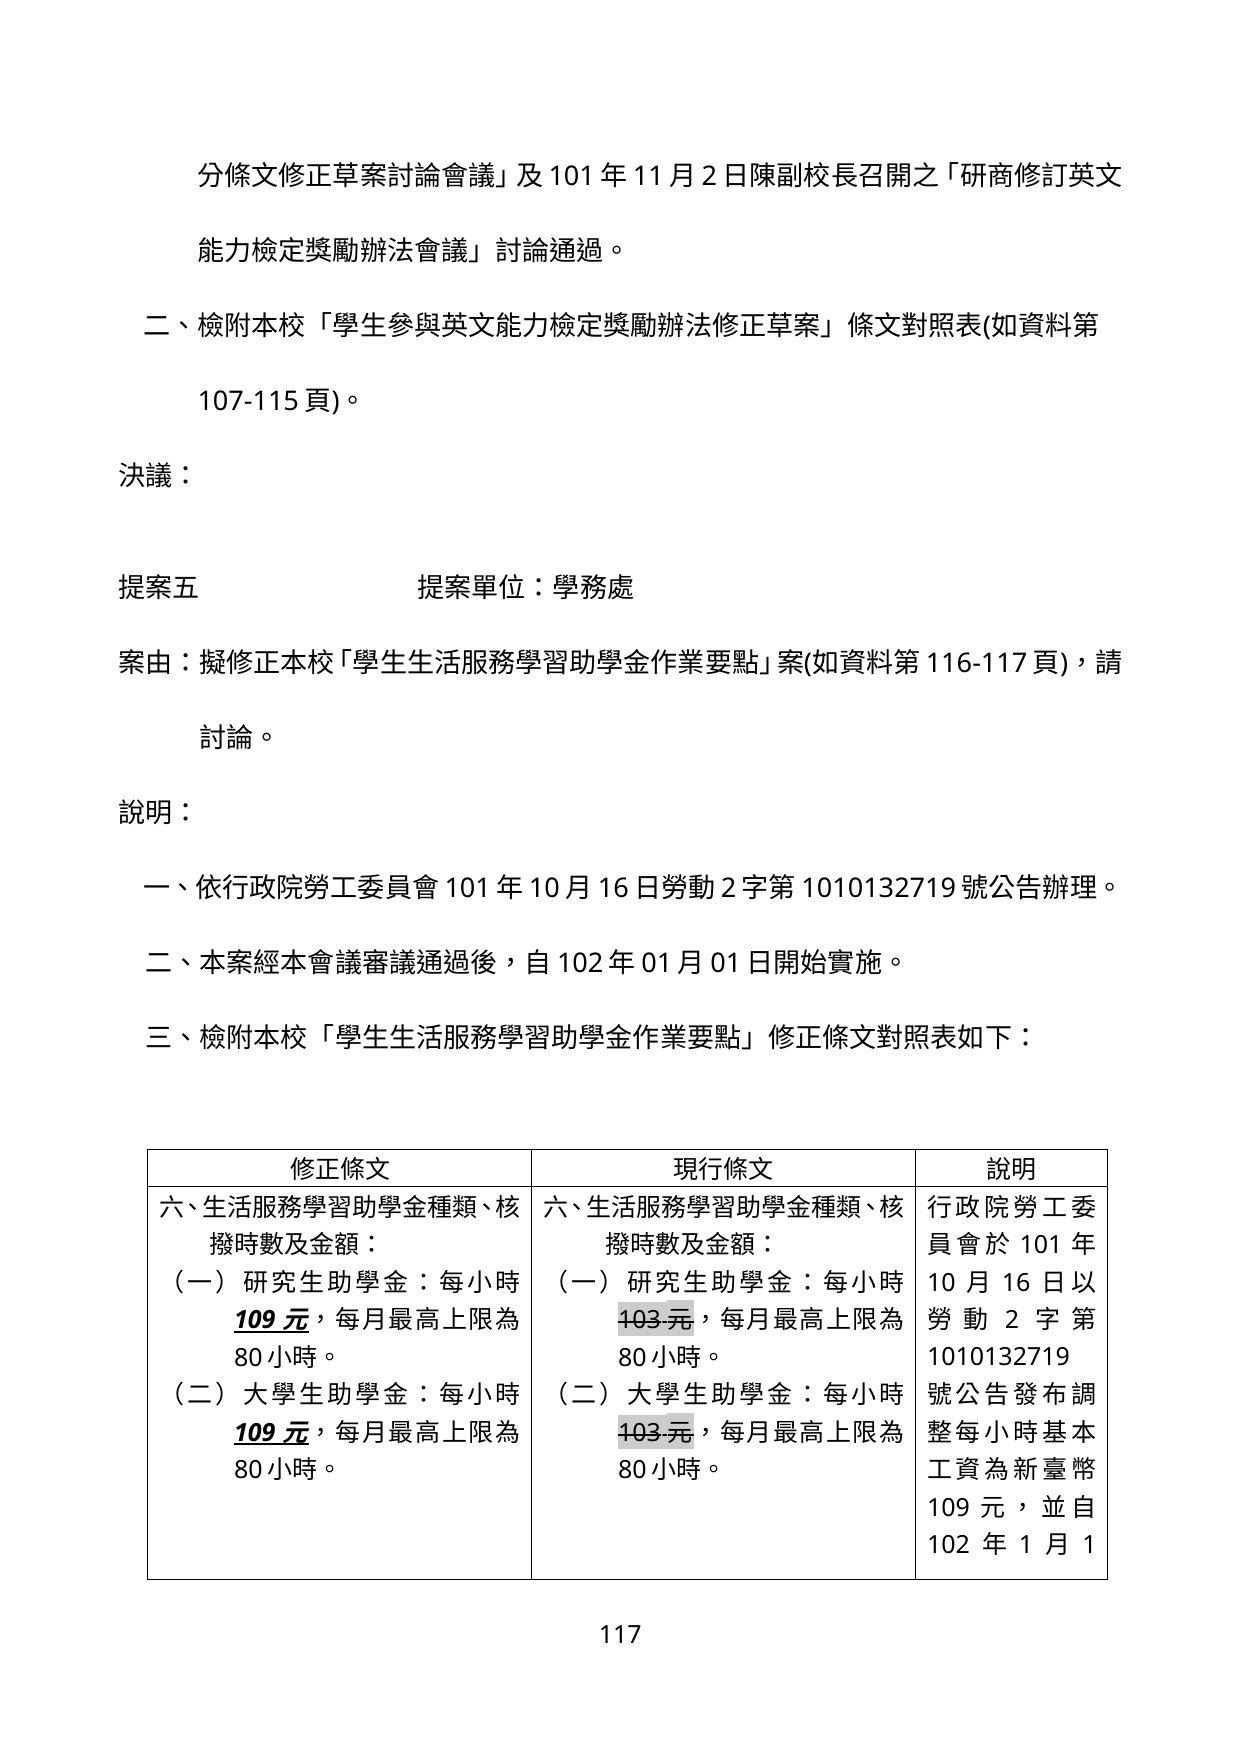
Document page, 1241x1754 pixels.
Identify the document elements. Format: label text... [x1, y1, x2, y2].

table_cell 六、生活服務學習助學金種類、核撥時數及金額： （一）研究生助學金：每小時109元，每月最高上限為80小時。 （二）大學生助學金：每小時109元，每月最高上限為80小時。 [148, 1187, 531, 1579]
table_cell 行政院勞工委員會於101年10月16日以勞動2字第1010132719號公告發布調整每小時基本工資為新臺幣109元，並自102年1月1 [916, 1187, 1107, 1579]
table_header 說明 [916, 1150, 1107, 1186]
text 二、檢附本校「學生參與英文能力檢定獎勵辦法修正草案」條文對照表(如資料第107-115頁)。 [143, 286, 1122, 436]
text 一、依行政院勞工委員會101年10月16日勞動2字第1010132719號公告辦理。 [143, 848, 1122, 923]
text 說明： [118, 773, 1122, 848]
text 二、本案經本會議審議通過後，自102年01月01日開始實施。 [118, 923, 1122, 998]
text 三、檢附本校「學生生活服務學習助學金作業要點」修正條文對照表如下： [118, 998, 1122, 1073]
text 分條文修正草案討論會議」及101年11月2日陳副校長召開之「研商修訂英文能力檢定獎勵辦法會議」討論通過。 [143, 136, 1122, 286]
text 案由：擬修正本校「學生生活服務學習助學金作業要點」案(如資料第116-117頁)，請 討論。 [118, 623, 1122, 773]
table_header 修正條文 [148, 1150, 531, 1186]
text 決議： [118, 436, 1122, 511]
table_header 現行條文 [532, 1150, 915, 1186]
text 提案五 提案單位：學務處 [118, 548, 1122, 623]
table_cell 六、生活服務學習助學金種類、核撥時數及金額： （一）研究生助學金：每小時103元，每月最高上限為80小時。 （二）大學生助學金：每小時103元，每月最高上限為80小時。 [532, 1187, 915, 1579]
